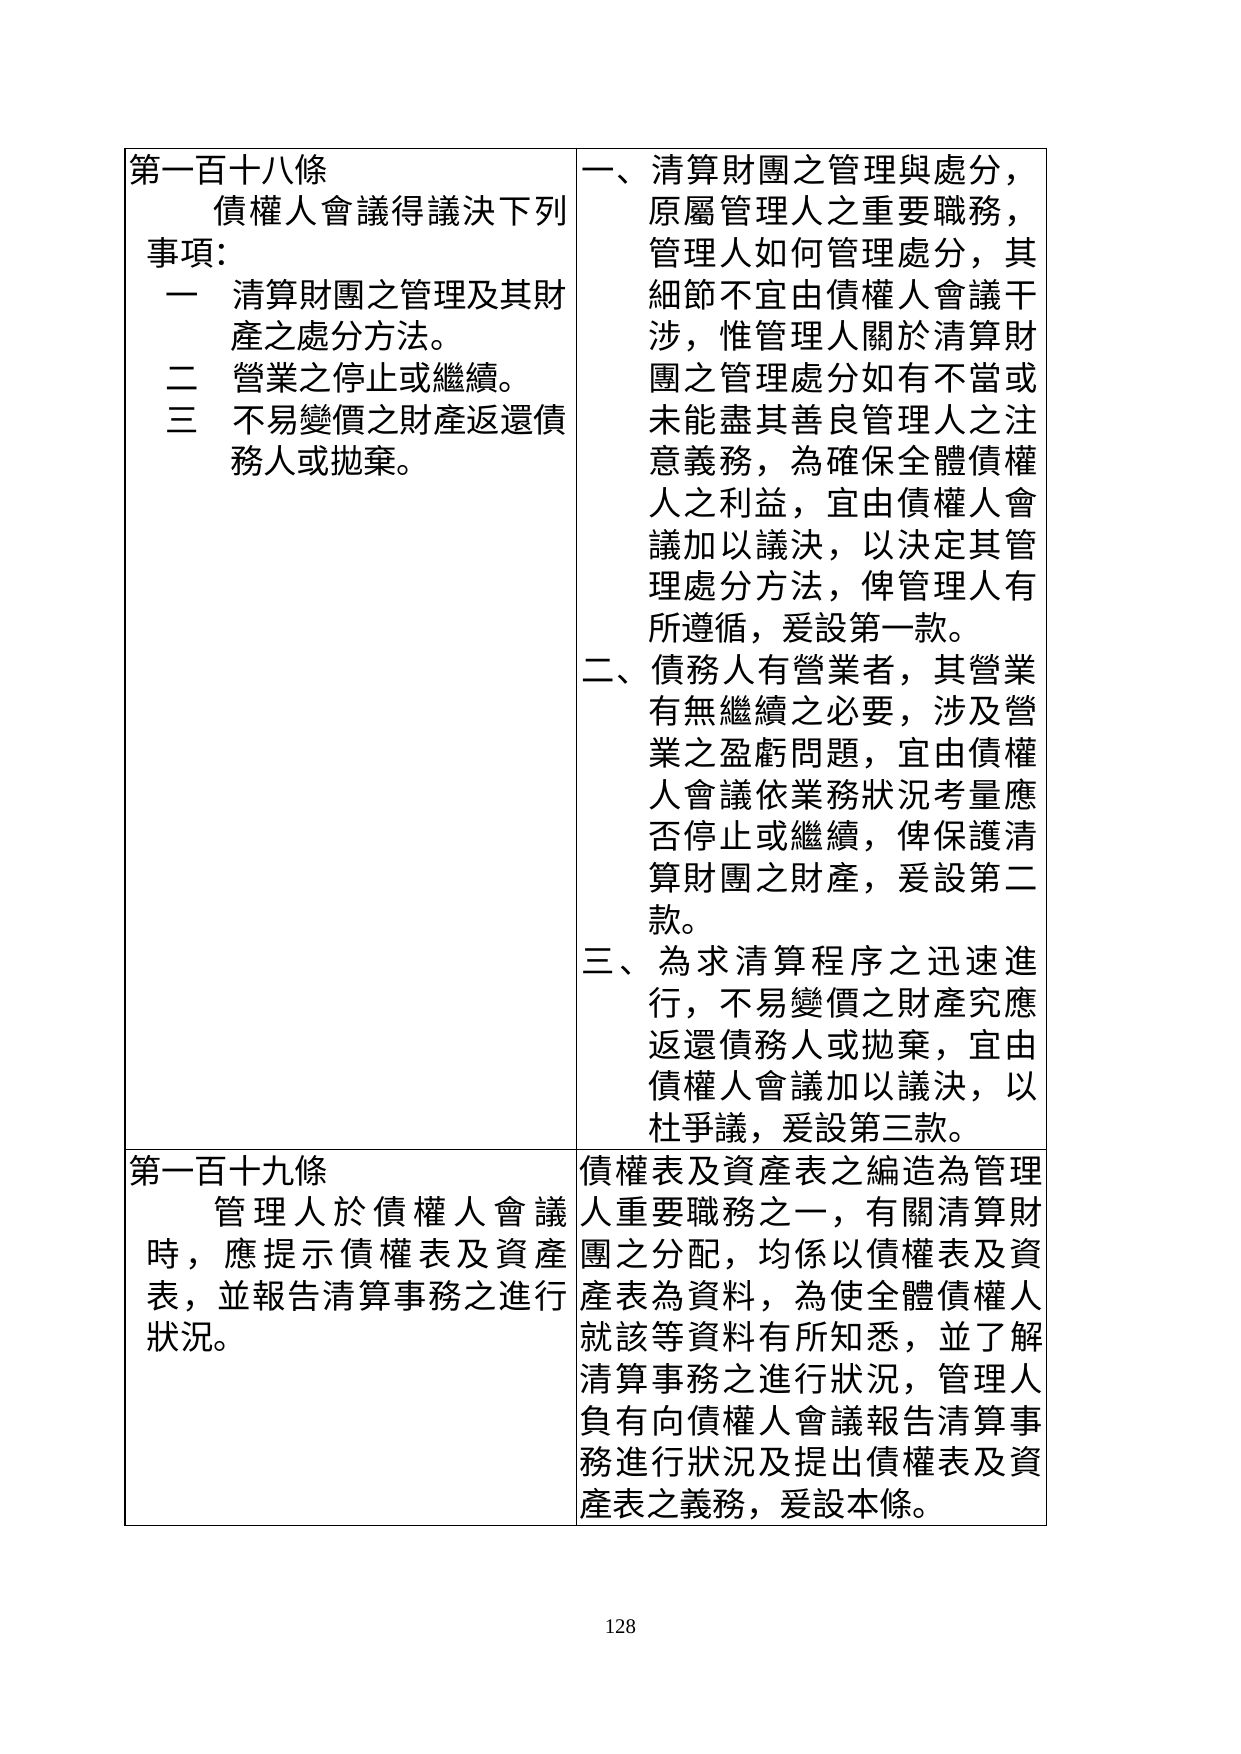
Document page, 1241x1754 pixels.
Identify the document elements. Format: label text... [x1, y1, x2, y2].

table_cell 一、清算財團之管理與處分，原屬管理人之重要職務，管理人如何管理處分，其細節不宜由債權人會議干涉，惟管理人關於清算財團之管理處分如有不當或未能盡其善良管理人之注意義務，為確保全體債權人之利益，宜由債權人會議加以議決，以決定其管理處分方法，俾管理人有所遵循，爰設第一款。 二、債務人有營業者，其營業有無繼續之必要，涉及營業之盈虧問題，宜由債權人會議依業務狀況考量應否停止或繼續，俾保護清算財團之財產，爰設第二款。 三、為求清算程序之迅速進行，不易變價之財產究應返還債務人或拋棄，宜由債權人會議加以議決，以杜爭議，爰設第三款。 [577, 149, 1046, 1149]
table_cell 債權表及資產表之編造為管理人重要職務之一，有關清算財團之分配，均係以債權表及資產表為資料，為使全體債權人就該等資料有所知悉，並了解清算事務之進行狀況，管理人負有向債權人會議報告清算事務進行狀況及提出債權表及資產表之義務，爰設本條。 [577, 1150, 1046, 1525]
table_cell 第一百十九條 管理人於債權人會議時，應提示債權表及資產表，並報告清算事務之進行狀況。 [126, 1150, 576, 1525]
table_cell 第一百十八條 債權人會議得議決下列事項： 一 清算財團之管理及其財產之處分方法。 二 營業之停止或繼續。 三 不易變價之財產返還債務人或拋棄。 [126, 149, 576, 1149]
